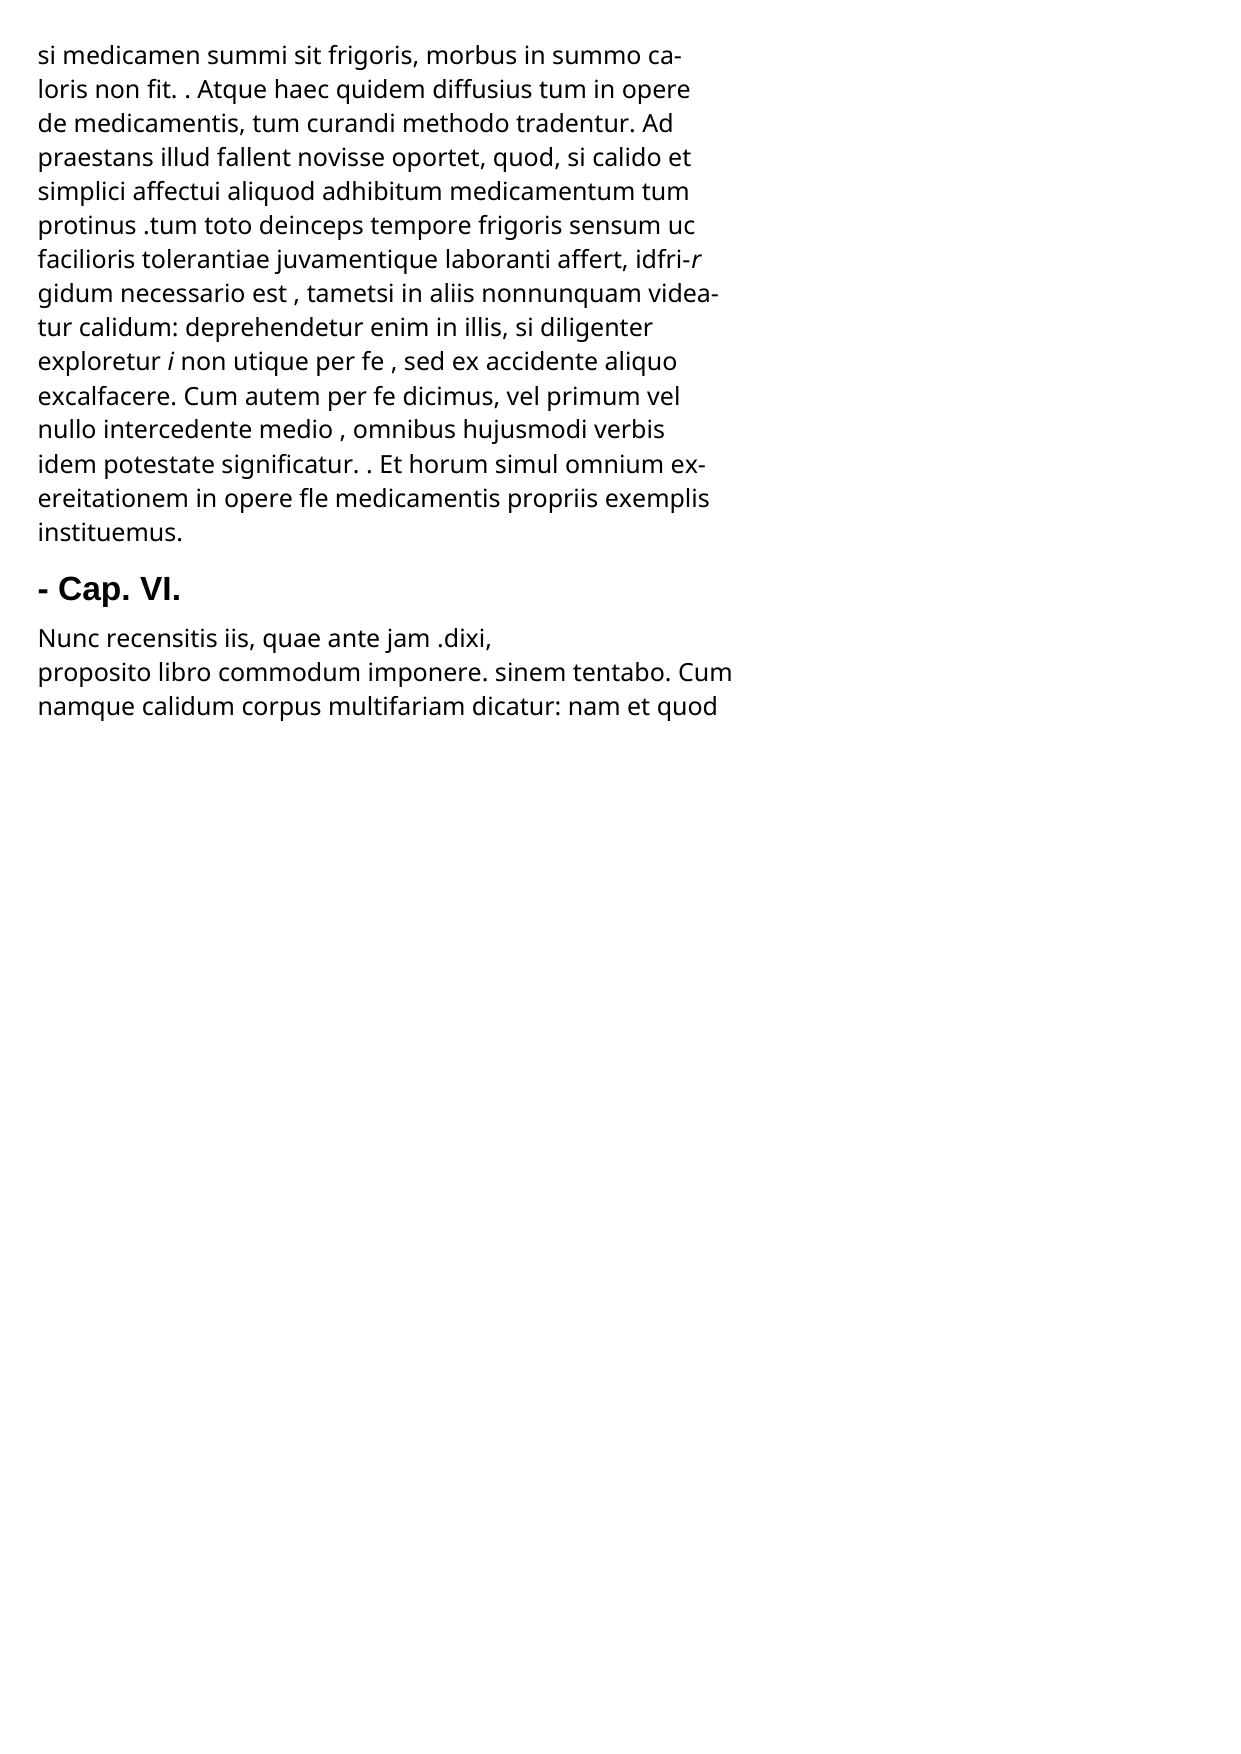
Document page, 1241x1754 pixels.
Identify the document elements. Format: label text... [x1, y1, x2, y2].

subtitle - Cap. VI. [37, 569, 1203, 608]
text si medicamen summi sit frigoris, morbus in summo ca- loris non fit. . Atque haec quidem diffusius tum in opere de medicamentis, tum curandi methodo tradentur. Ad praestans illud fallent novisse oportet, quod, si calido et simplici affectui aliquod adhibitum medicamentum tum protinus .tum toto deinceps tempore frigoris sensum uc facilioris tolerantiae juvamentique laboranti affert, idfri-r gidum necessario est , tametsi in aliis nonnunquam videa- tur calidum: deprehendetur enim in illis, si diligenter exploretur i non utique per fe , sed ex accidente aliquo excalfacere. Cum autem per fe dicimus, vel primum vel nullo intercedente medio , omnibus hujusmodi verbis idem potestate significatur. . Et horum simul omnium ex- ereitationem in opere fle medicamentis propriis exemplis instituemus. [37, 37, 1203, 548]
text Nunc recensitis iis, quae ante jam .dixi, proposito libro commodum imponere. sinem tentabo. Cum namque calidum corpus multifariam dicatur: nam et quod [37, 620, 1203, 723]
